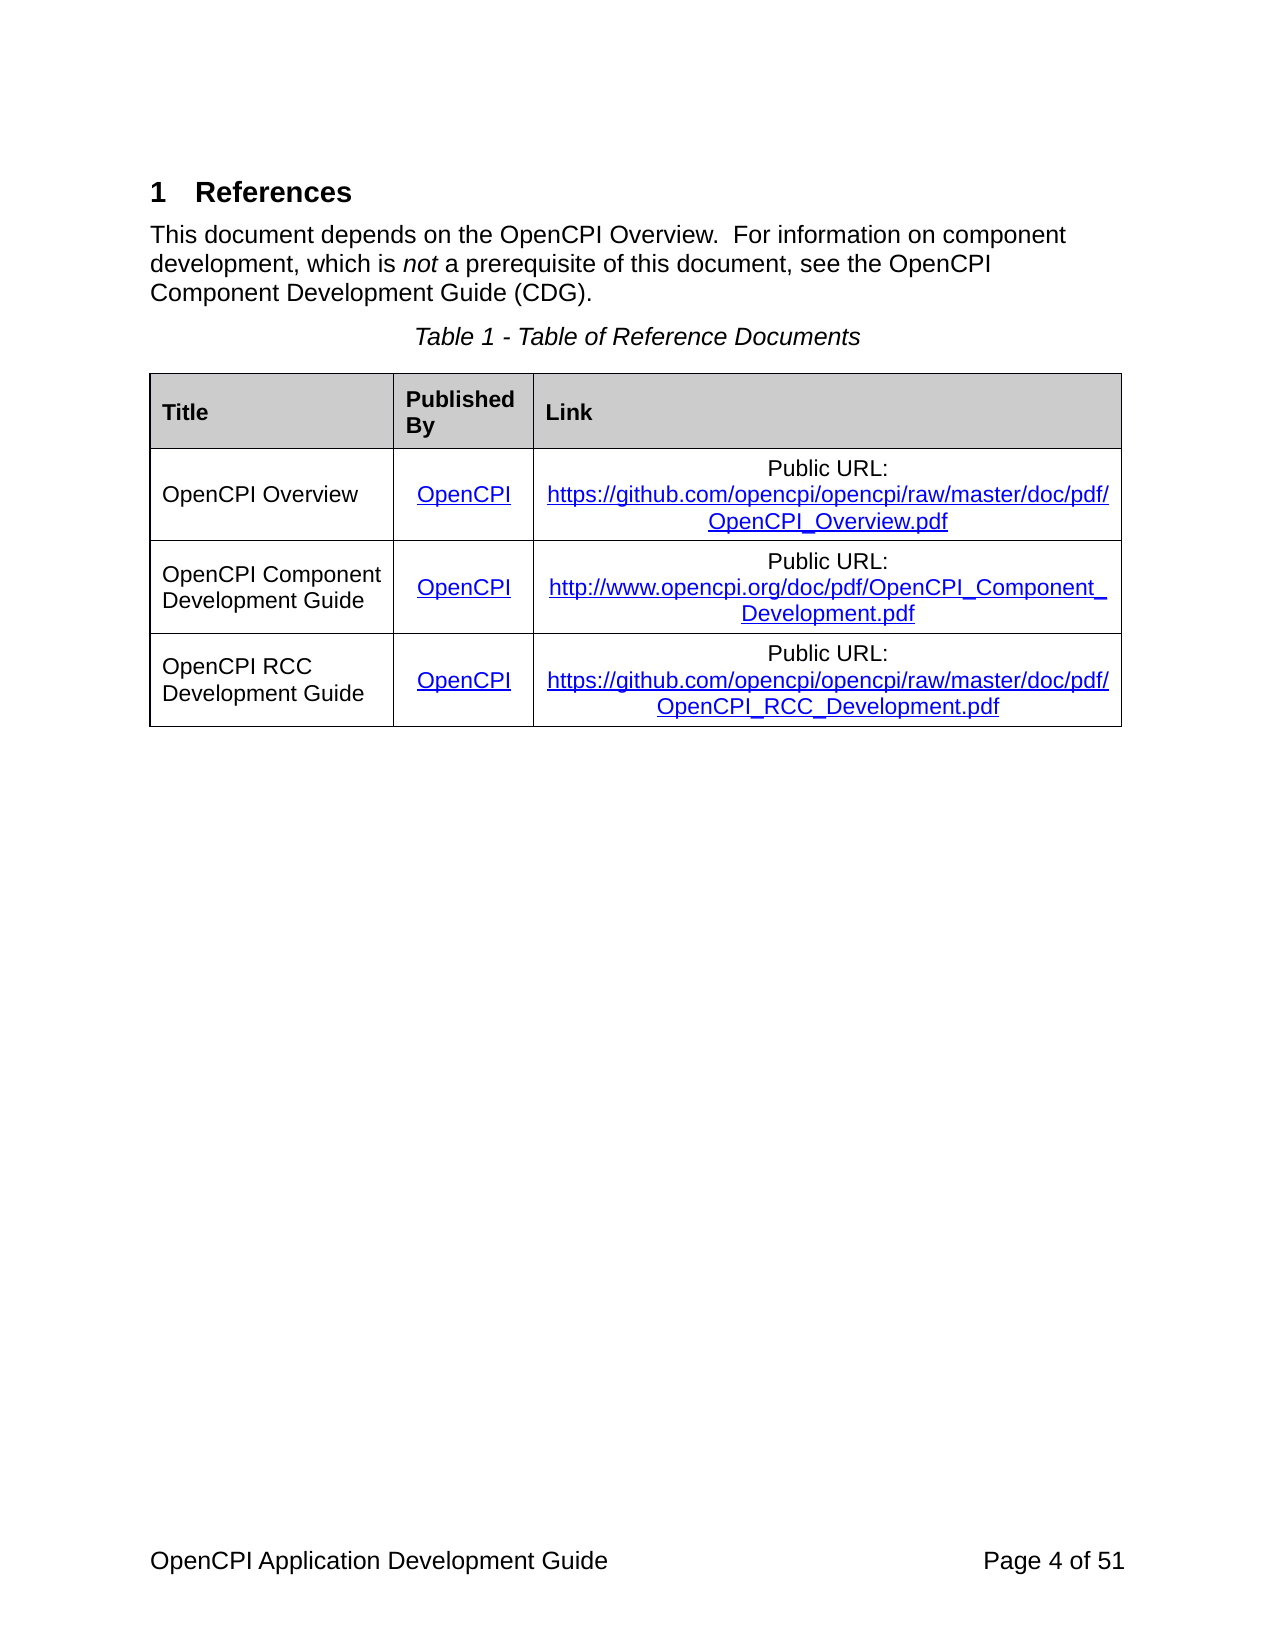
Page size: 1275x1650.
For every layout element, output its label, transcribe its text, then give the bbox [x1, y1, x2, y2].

table_cell Public URL: https://github.com/opencpi/opencpi/raw/master/doc/pdf/OpenCPI_Overview.pdf [534, 449, 1121, 540]
table_header Title [151, 374, 393, 448]
table_header Link [534, 374, 1121, 448]
table_header Published By [394, 374, 533, 448]
table_cell OpenCPI [394, 449, 533, 540]
table_cell OpenCPI [394, 634, 533, 726]
table_cell OpenCPI [394, 541, 533, 633]
table_cell Public URL: http://www.opencpi.org/doc/pdf/OpenCPI_Component_Development.pdf [534, 541, 1121, 633]
table_cell OpenCPI RCC Development Guide [151, 634, 393, 726]
text Table 1 - Table of Reference Documents [150, 322, 1125, 351]
table_cell OpenCPI Overview [151, 449, 393, 540]
table_cell OpenCPI Component Development Guide [151, 541, 393, 633]
subtitle References [150, 175, 1125, 208]
text This document depends on the OpenCPI Overview. For information on component development, which is not a prerequisite of this document, see the OpenCPI Component Development Guide (CDG). [150, 221, 1125, 307]
table_cell Public URL: https://github.com/opencpi/opencpi/raw/master/doc/pdf/OpenCPI_RCC_Development.pdf [534, 634, 1121, 726]
